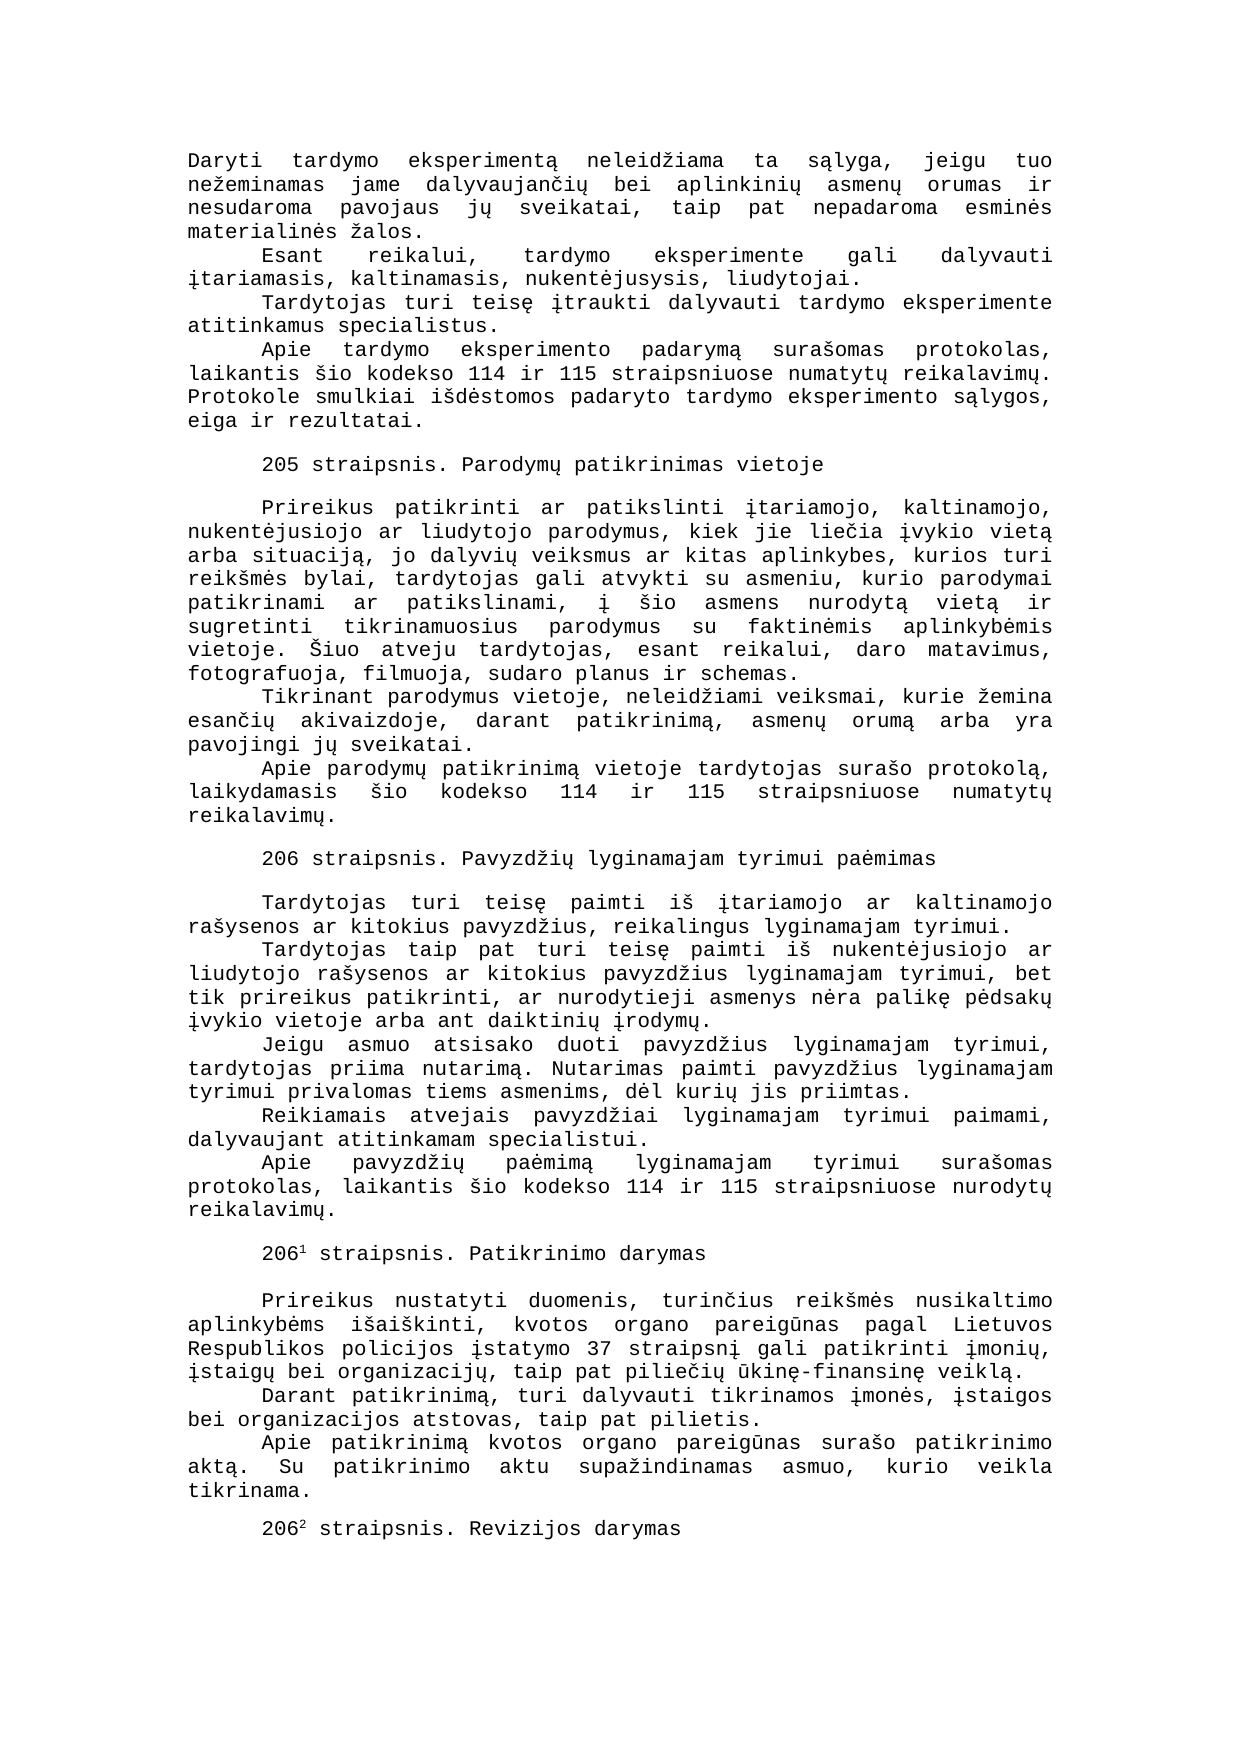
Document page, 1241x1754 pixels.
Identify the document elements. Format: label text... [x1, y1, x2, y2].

text Prireikus patikrinti ar patikslinti įtariamojo, kaltinamojo, nukentėjusiojo ar liudytojo parodymus, kiek jie liečia įvykio vietą arba situaciją, jo dalyvių veiksmus ar kitas aplinkybes, kurios turi reikšmės bylai, tardytojas gali atvykti su asmeniu, kurio parodymai patikrinami ar patikslinami, į šio asmens nurodytą vietą ir sugretinti tikrinamuosius parodymus su faktinėmis aplinkybėmis vietoje. Šiuo atveju tardytojas, esant reikalui, daro matavimus, fotografuoja, filmuoja, sudaro planus ir schemas. [187, 497, 1053, 687]
text Esant reikalui, tardymo eksperimente gali dalyvauti įtariamasis, kaltinamasis, nukentėjusysis, liudytojai. [187, 244, 1053, 292]
text Apie tardymo eksperimento padarymą surašomas protokolas, laikantis šio kodekso 114 ir 115 straipsniuose numatytų reikalavimų. Protokole smulkiai išdėstomos padaryto tardymo eksperimento sąlygos, eiga ir rezultatai. [187, 339, 1053, 434]
text 2061 straipsnis. Patikrinimo darymas [187, 1243, 1053, 1267]
text Tikrinant parodymus vietoje, neleidžiami veiksmai, kurie žemina esančių akivaizdoje, darant patikrinimą, asmenų orumą arba yra pavojingi jų sveikatai. [187, 687, 1053, 757]
text Prireikus nustatyti duomenis, turinčius reikšmės nusikaltimo aplinkybėms išaiškinti, kvotos organo pareigūnas pagal Lietuvos Respublikos policijos įstatymo 37 straipsnį gali patikrinti įmonių, įstaigų bei organizacijų, taip pat piliečių ūkinę-finansinę veiklą. [187, 1290, 1053, 1385]
text Reikiamais atvejais pavyzdžiai lyginamajam tyrimui paimami, dalyvaujant atitinkamam specialistui. [187, 1105, 1053, 1152]
text Daryti tardymo eksperimentą neleidžiama ta sąlyga, jeigu tuo nežeminamas jame dalyvaujančių bei aplinkinių asmenų orumas ir nesudaroma pavojaus jų sveikatai, taip pat nepadaroma esminės materialinės žalos. [187, 150, 1053, 244]
text Apie pavyzdžių paėmimą lyginamajam tyrimui surašomas protokolas, laikantis šio kodekso 114 ir 115 straipsniuose nurodytų reikalavimų. [187, 1152, 1053, 1223]
text 2062 straipsnis. Revizijos darymas [187, 1518, 1053, 1542]
text Darant patikrinimą, turi dalyvauti tikrinamos įmonės, įstaigos bei organizacijos atstovas, taip pat pilietis. [187, 1385, 1053, 1432]
text Apie patikrinimą kvotos organo pareigūnas surašo patikrinimo aktą. Su patikrinimo aktu supažindinamas asmuo, kurio veikla tikrinama. [187, 1432, 1053, 1503]
text Apie parodymų patikrinimą vietoje tardytojas surašo protokolą, laikydamasis šio kodekso 114 ir 115 straipsniuose numatytų reikalavimų. [187, 757, 1053, 828]
text 205 straipsnis. Parodymų patikrinimas vietoje [187, 454, 1053, 477]
text Tardytojas turi teisę įtraukti dalyvauti tardymo eksperimente atitinkamus specialistus. [187, 292, 1053, 339]
text Tardytojas taip pat turi teisę paimti iš nukentėjusiojo ar liudytojo rašysenos ar kitokius pavyzdžius lyginamajam tyrimui, bet tik prireikus patikrinti, ar nurodytieji asmenys nėra palikę pėdsakų įvykio vietoje arba ant daiktinių įrodymų. [187, 939, 1053, 1034]
text Jeigu asmuo atsisako duoti pavyzdžius lyginamajam tyrimui, tardytojas priima nutarimą. Nutarimas paimti pavyzdžius lyginamajam tyrimui privalomas tiems asmenims, dėl kurių jis priimtas. [187, 1034, 1053, 1105]
text Tardytojas turi teisę paimti iš įtariamojo ar kaltinamojo rašysenos ar kitokius pavyzdžius, reikalingus lyginamajam tyrimui. [187, 892, 1053, 939]
text 206 straipsnis. Pavyzdžių lyginamajam tyrimui paėmimas [187, 848, 1053, 872]
